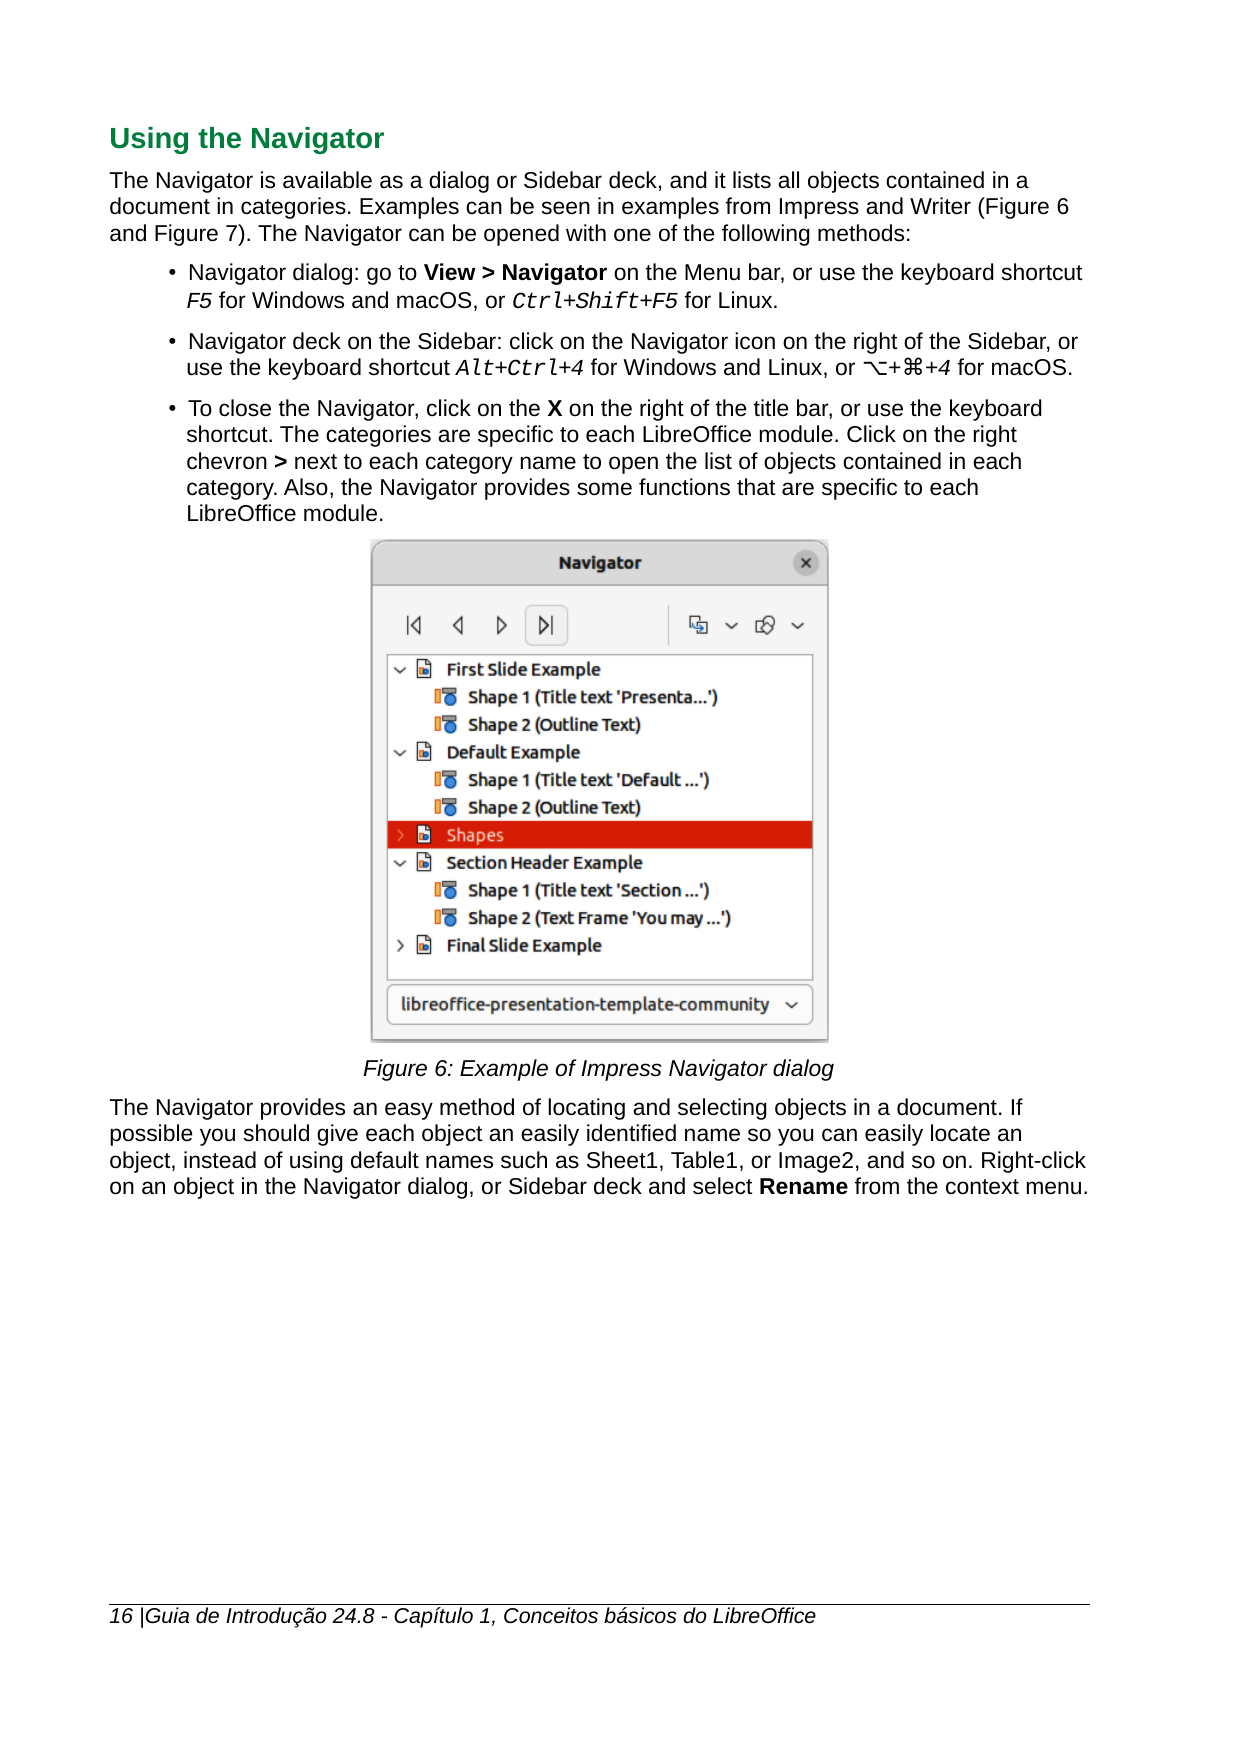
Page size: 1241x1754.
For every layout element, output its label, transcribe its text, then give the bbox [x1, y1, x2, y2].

text The Navigator provides an easy method of locating and selecting objects in a document. If possible you should give each object an easily identified name so you can easily locate an object, instead of using default names such as Sheet1, Table1, or Image2, and so on. Right‑click on an object in the Navigator dialog, or Sidebar deck and select Rename from the context menu. [109, 1094, 1090, 1199]
text Figure 6: Example of Impress Navigator dialog [363, 1055, 836, 1082]
subtitle Using the Navigator [109, 121, 1090, 154]
list Navigator dialog: go to View > Navigator on the Menu bar, or use the keyboard shortcut F5 for Windows and macOS, or Ctrl+Shift+F5 for Linux. [168, 258, 1090, 315]
list To close the Navigator, click on the X on the right of the title bar, or use the keyboard shortcut. The categories are specific to each LibreOffice module. Click on the right chevron > next to each category name to open the list of objects contained in each category. Also, the Navigator provides some functions that are specific to each LibreOffice module. [168, 395, 1090, 527]
picture [370, 539, 829, 1043]
list The Navigator is available as a dialog or Sidebar deck, and it lists all objects contained in a document in categories. Examples can be seen in examples from Impress and Writer (Figure 6 and Figure 7). The Navigator can be opened with one of the following methods: [109, 167, 1090, 246]
list Navigator deck on the Sidebar: click on the Navigator icon on the right of the Sidebar, or use the keyboard shortcut Alt+Ctrl+4 for Windows and Linux, or ⌥+⌘+4 for macOS. [168, 328, 1090, 382]
